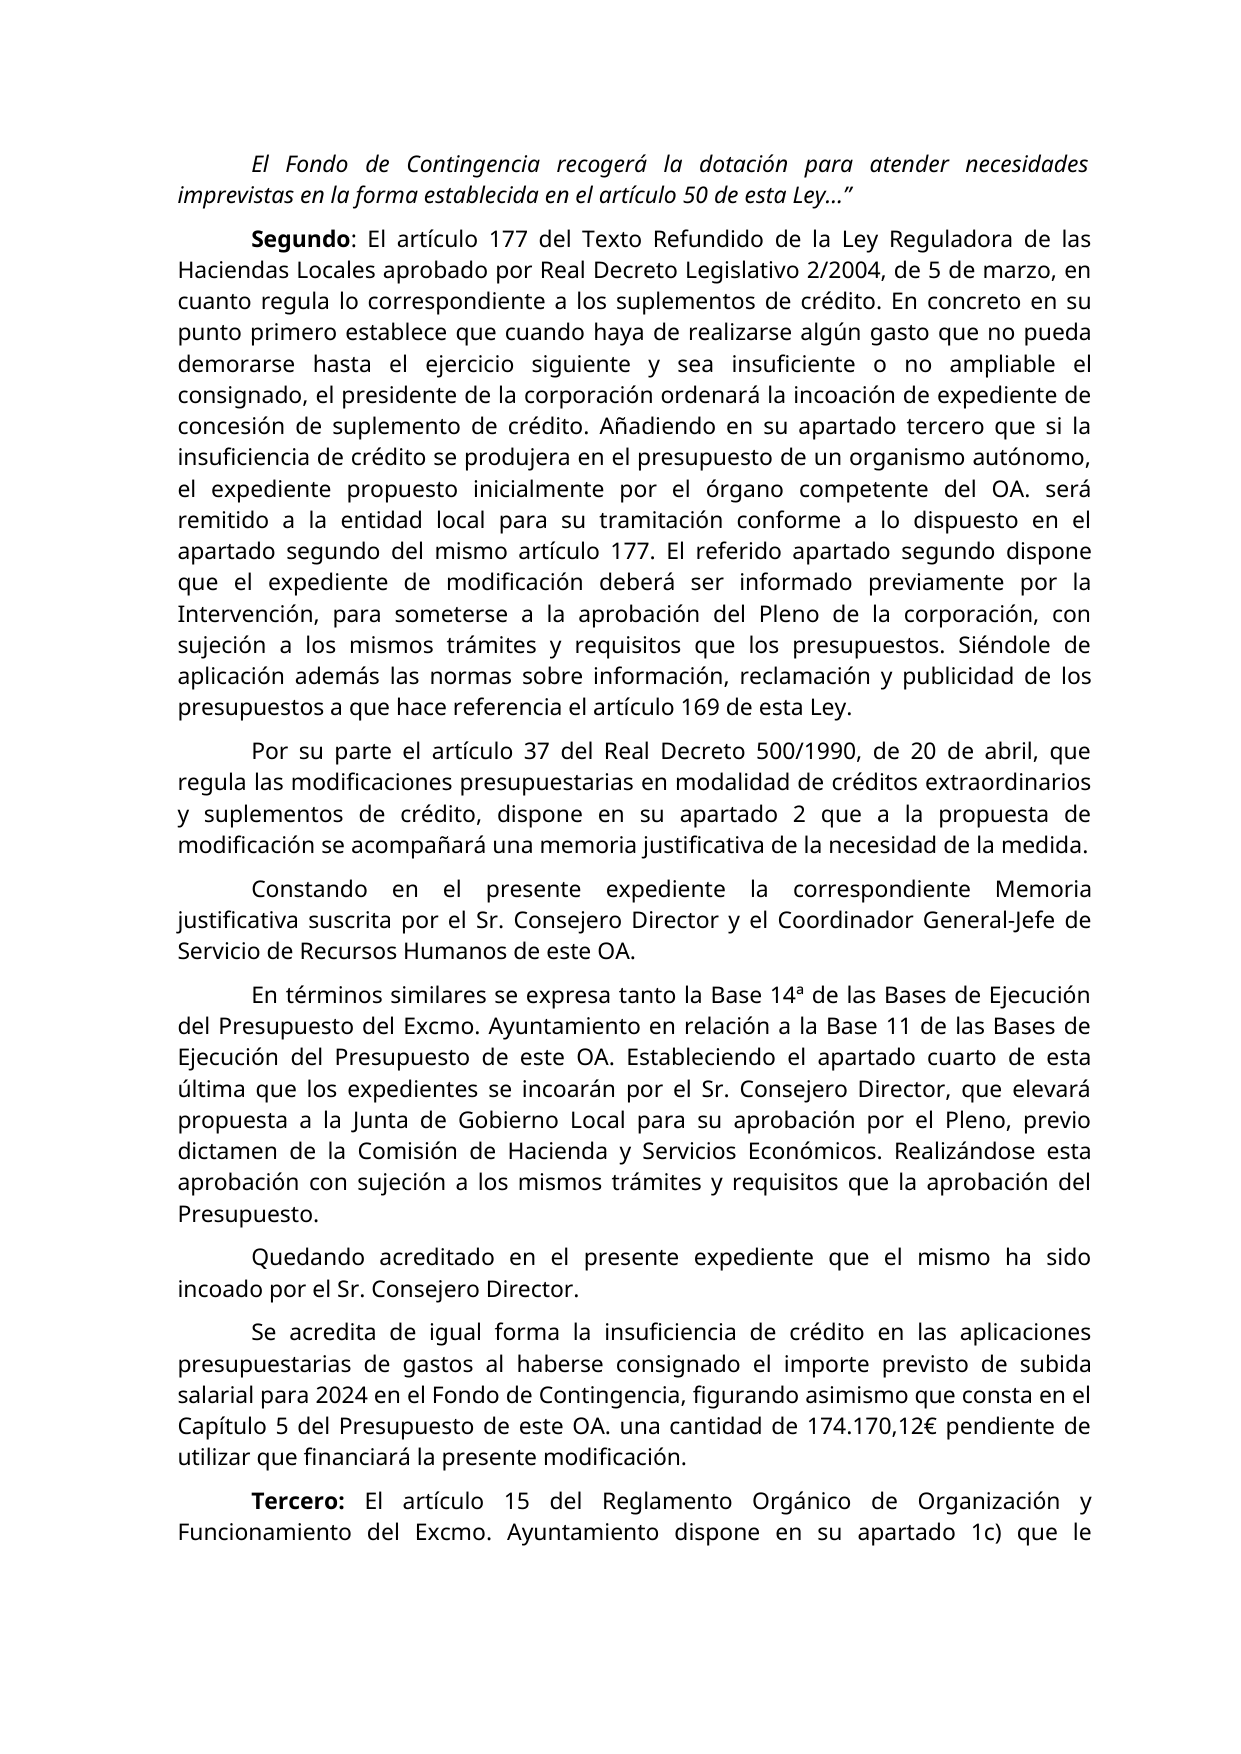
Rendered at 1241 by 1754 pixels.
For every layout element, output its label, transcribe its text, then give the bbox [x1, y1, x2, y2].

text Segundo: El artículo 177 del Texto Refundido de la Ley Reguladora de las Haciendas Locales aprobado por Real Decreto Legislativo 2/2004, de 5 de marzo, en cuanto regula lo correspondiente a los suplementos de crédito. En concreto en su punto primero establece que cuando haya de realizarse algún gasto que no pueda demorarse hasta el ejercicio siguiente y sea insuficiente o no ampliable el consignado, el presidente de la corporación ordenará la incoación de expediente de concesión de suplemento de crédito. Añadiendo en su apartado tercero que si la insuficiencia de crédito se produjera en el presupuesto de un organismo autónomo, el expediente propuesto inicialmente por el órgano competente del OA. será remitido a la entidad local para su tramitación conforme a lo dispuesto en el apartado segundo del mismo artículo 177. El referido apartado segundo dispone que el expediente de modificación deberá ser informado previamente por la Intervención, para someterse a la aprobación del Pleno de la corporación, con sujeción a los mismos trámites y requisitos que los presupuestos. Siéndole de aplicación además las normas sobre información, reclamación y publicidad de los presupuestos a que hace referencia el artículo 169 de esta Ley. [177, 223, 1093, 723]
text Constando en el presente expediente la correspondiente Memoria justificativa suscrita por el Sr. Consejero Director y el Coordinador General-Jefe de Servicio de Recursos Humanos de este OA. [177, 873, 1093, 966]
text Se acredita de igual forma la insuficiencia de crédito en las aplicaciones presupuestarias de gastos al haberse consignado el importe previsto de subida salarial para 2024 en el Fondo de Contingencia, figurando asimismo que consta en el Capítulo 5 del Presupuesto de este OA. una cantidad de 174.170,12€ pendiente de utilizar que financiará la presente modificación. [177, 1316, 1093, 1473]
text Quedando acreditado en el presente expediente que el mismo ha sido incoado por el Sr. Consejero Director. [177, 1241, 1093, 1304]
text El Fondo de Contingencia recogerá la dotación para atender necesidades imprevistas en la forma establecida en el artículo 50 de esta Ley…” [177, 148, 1093, 210]
text Tercero: El artículo 15 del Reglamento Orgánico de Organización y Funcionamiento del Excmo. Ayuntamiento dispone en su apartado 1c) que le [177, 1485, 1093, 1548]
text Por su parte el artículo 37 del Real Decreto 500/1990, de 20 de abril, que regula las modificaciones presupuestarias en modalidad de créditos extraordinarios y suplementos de crédito, dispone en su apartado 2 que a la propuesta de modificación se acompañará una memoria justificativa de la necesidad de la medida. [177, 735, 1093, 860]
text En términos similares se expresa tanto la Base 14ª de las Bases de Ejecución del Presupuesto del Excmo. Ayuntamiento en relación a la Base 11 de las Bases de Ejecución del Presupuesto de este OA. Estableciendo el apartado cuarto de esta última que los expedientes se incoarán por el Sr. Consejero Director, que elevará propuesta a la Junta de Gobierno Local para su aprobación por el Pleno, previo dictamen de la Comisión de Hacienda y Servicios Económicos. Realizándose esta aprobación con sujeción a los mismos trámites y requisitos que la aprobación del Presupuesto. [177, 979, 1093, 1229]
